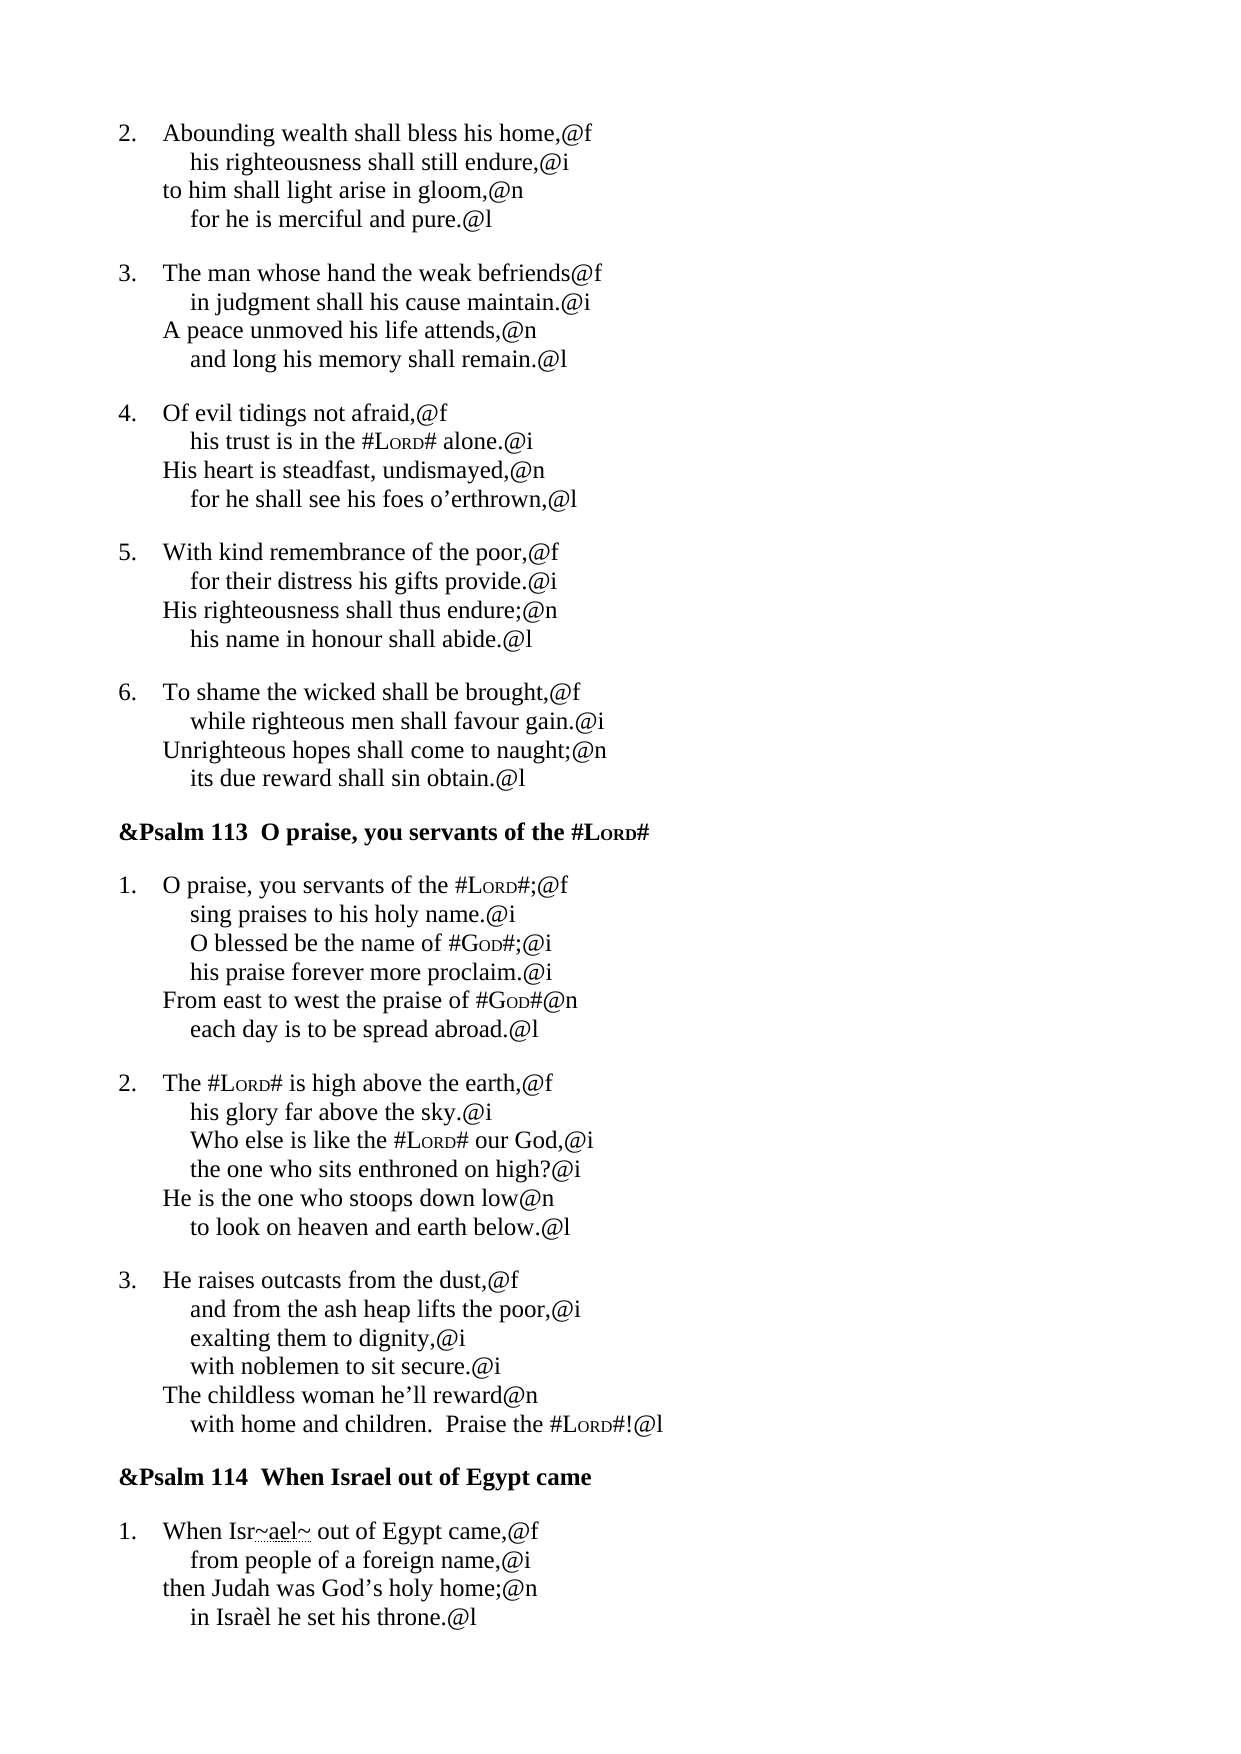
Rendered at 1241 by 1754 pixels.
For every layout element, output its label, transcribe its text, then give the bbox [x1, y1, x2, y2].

text his trust is in the #Lord# alone.@i [171, 426, 1122, 455]
text in Israèl he set his throne.@l [171, 1602, 1122, 1631]
text His righteousness shall thus endure;@n [162, 595, 1122, 624]
text to him shall light arise in gloom,@n [162, 176, 1122, 204]
text in judgment shall his cause maintain.@i [171, 287, 1122, 315]
text 1. O praise, you servants of the #Lord#;@f [118, 871, 1122, 899]
text The childless woman he’ll reward@n [162, 1380, 1122, 1409]
text 6. To shame the wicked shall be brought,@f [118, 677, 1122, 706]
text 4. Of evil tidings not afraid,@f [118, 398, 1122, 426]
text O blessed be the name of #God#;@i [171, 928, 1122, 957]
text 2. The #Lord# is high above the earth,@f [118, 1068, 1122, 1097]
text A peace unmoved his life attends,@n [162, 315, 1122, 344]
text then Judah was God’s holy home;@n [162, 1573, 1122, 1602]
text 1. When Isr~ael~ out of Egypt came,@f [118, 1516, 1122, 1545]
text and long his memory shall remain.@l [171, 344, 1122, 373]
text each day is to be spread abroad.@l [171, 1014, 1122, 1043]
subtitle &Psalm 114 When Israel out of Egypt came [118, 1462, 1122, 1491]
text his glory far above the sky.@i [171, 1097, 1122, 1125]
text from people of a foreign name,@i [171, 1545, 1122, 1573]
text his praise forever more proclaim.@i [171, 957, 1122, 986]
text His heart is steadfast, undismayed,@n [162, 455, 1122, 484]
text He is the one who stoops down low@n [162, 1183, 1122, 1212]
text 3. He raises outcasts from the dust,@f [118, 1265, 1122, 1294]
text the one who sits enthroned on high?@i [171, 1154, 1122, 1183]
subtitle &Psalm 113 O praise, you servants of the #Lord# [118, 817, 1122, 846]
text 3. The man whose hand the weak befriends@f [118, 258, 1122, 287]
text his name in honour shall abide.@l [171, 624, 1122, 652]
text to look on heaven and earth below.@l [171, 1212, 1122, 1240]
text for their distress his gifts provide.@i [171, 566, 1122, 595]
text his righteousness shall still endure,@i [171, 147, 1122, 176]
text for he is merciful and pure.@l [171, 204, 1122, 233]
text From east to west the praise of #God#@n [162, 986, 1122, 1014]
text Unrighteous hopes shall come to naught;@n [162, 735, 1122, 763]
text for he shall see his foes o’erthrown,@l [171, 484, 1122, 513]
text and from the ash heap lifts the poor,@i [171, 1294, 1122, 1323]
text Who else is like the #Lord# our God,@i [171, 1125, 1122, 1154]
text sing praises to his holy name.@i [171, 899, 1122, 928]
text exalting them to dignity,@i [171, 1323, 1122, 1351]
text with home and children. Praise the #Lord#!@l [171, 1409, 1122, 1438]
text while righteous men shall favour gain.@i [171, 706, 1122, 735]
text its due reward shall sin obtain.@l [171, 763, 1122, 792]
text 2. Abounding wealth shall bless his home,@f [118, 118, 1122, 147]
text 5. With kind remembrance of the poor,@f [118, 537, 1122, 566]
text with noblemen to sit secure.@i [171, 1351, 1122, 1380]
